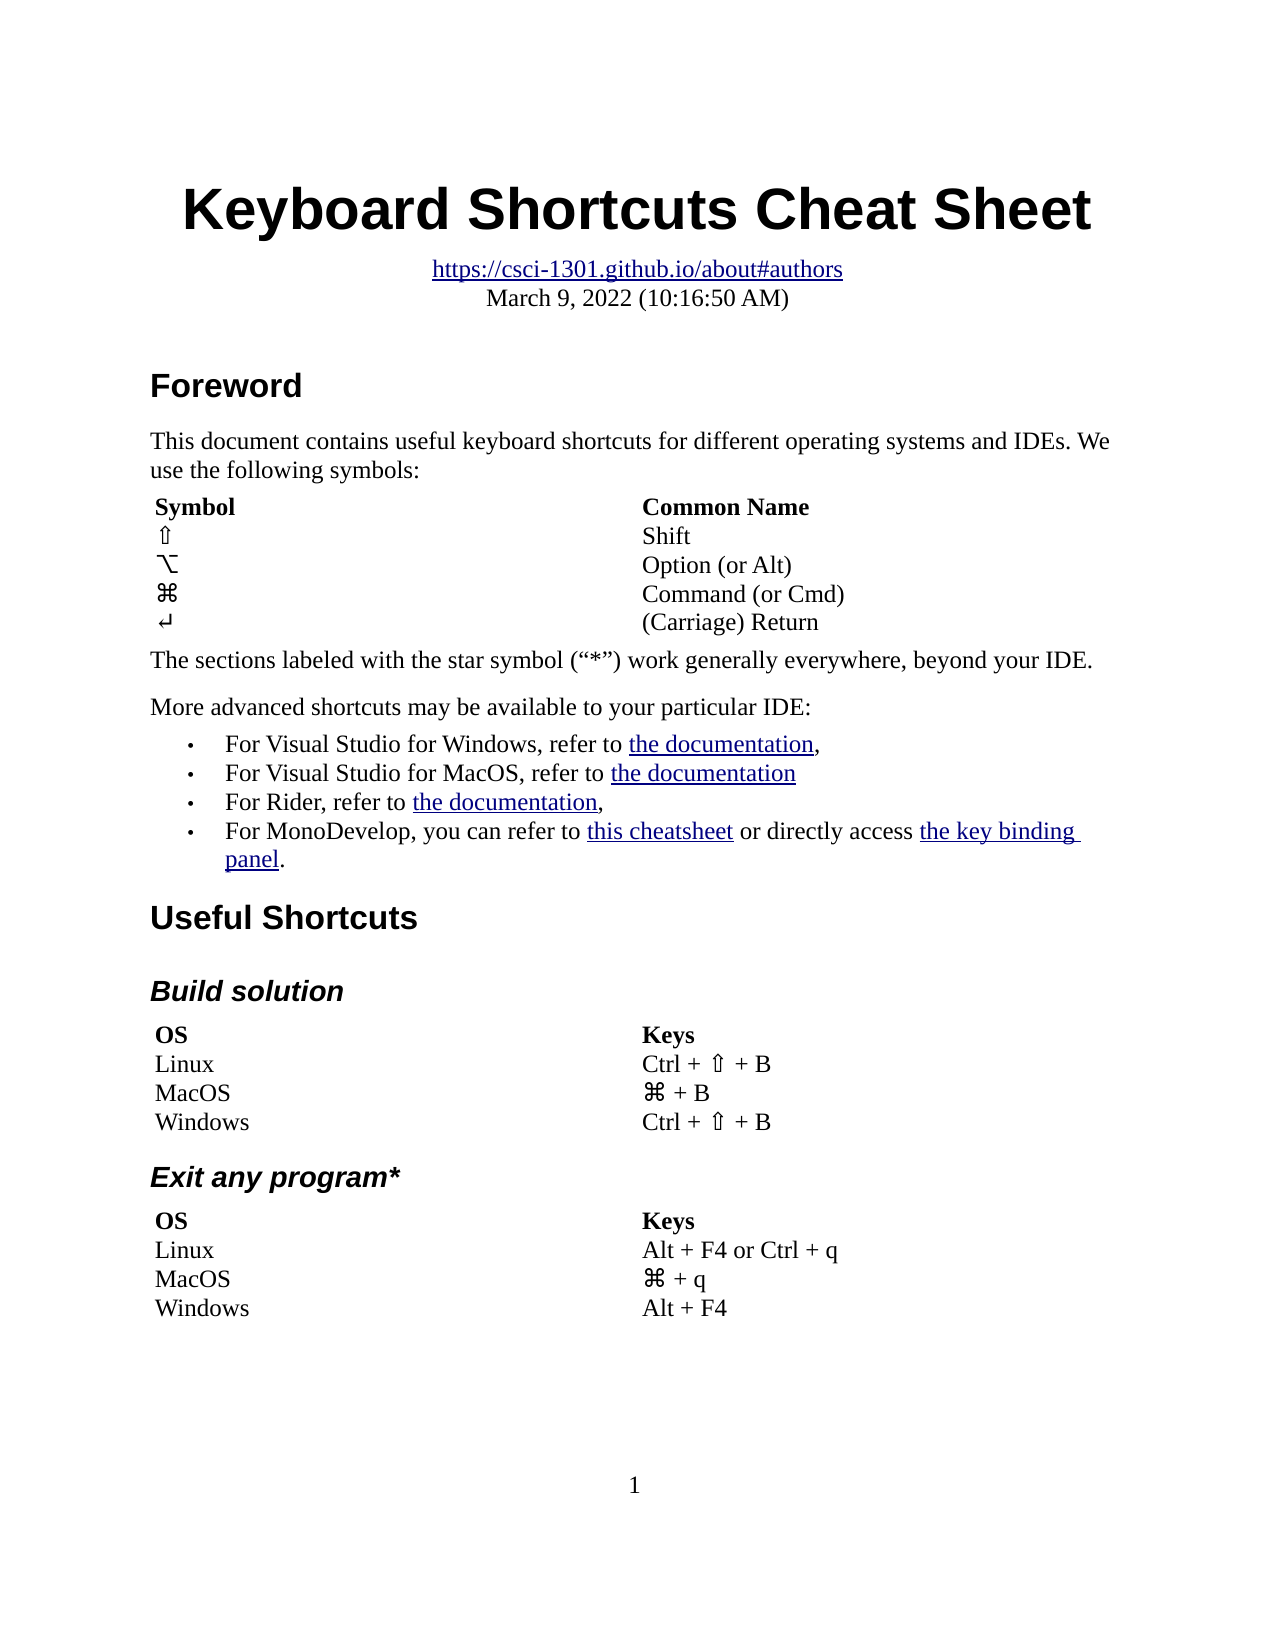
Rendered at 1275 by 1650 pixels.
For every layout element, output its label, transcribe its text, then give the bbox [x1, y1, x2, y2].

table_cell Windows [150, 1107, 637, 1135]
table_cell (Carriage) Return [638, 608, 1125, 636]
table_cell Ctrl + ⇧ + B [638, 1049, 1125, 1078]
list For Visual Studio for MacOS, refer to the documentation [187, 758, 1125, 787]
table_cell Linux [150, 1235, 637, 1264]
table_cell ⌘ + B [638, 1078, 1125, 1107]
list For Rider, refer to the documentation, [187, 787, 1125, 816]
table_cell Alt + F4 [638, 1293, 1125, 1321]
text More advanced shortcuts may be available to your particular IDE: [150, 692, 1125, 721]
table_cell ⌘ [150, 579, 637, 607]
subtitle Useful Shortcuts [150, 898, 1125, 937]
table_header Keys [638, 1020, 1125, 1049]
table_cell Option (or Alt) [638, 550, 1125, 579]
table_cell ↵ [150, 608, 637, 636]
table_cell Command (or Cmd) [638, 579, 1125, 607]
table_cell Shift [638, 521, 1125, 550]
table_cell MacOS [150, 1078, 637, 1107]
subtitle Foreword [150, 366, 1125, 404]
table_cell ⌥ [150, 550, 637, 579]
table_header Common Name [638, 493, 1125, 521]
table_cell ⌘ + q [638, 1264, 1125, 1293]
table_header OS [150, 1206, 637, 1235]
text The sections labeled with the star symbol (“*”) work generally everywhere, beyond your IDE. [150, 645, 1125, 674]
text March 9, 2022 (10:16:50 AM) [150, 283, 1125, 312]
table_header Symbol [150, 493, 637, 521]
table_cell Ctrl + ⇧ + B [638, 1107, 1125, 1135]
table_header OS [150, 1020, 637, 1049]
table_cell ⇧ [150, 521, 637, 550]
title Keyboard Shortcuts Cheat Sheet [150, 175, 1125, 242]
table_cell MacOS [150, 1264, 637, 1293]
list For MonoDevelop, you can refer to this cheatsheet or directly access the key binding panel. [187, 816, 1125, 873]
list For Visual Studio for Windows, refer to the documentation, [187, 729, 1125, 758]
text This document contains useful keyboard shortcuts for different operating systems and IDEs. We use the following symbols: [150, 426, 1125, 483]
table_cell Windows [150, 1293, 637, 1321]
table_header Keys [638, 1206, 1125, 1235]
table_cell Linux [150, 1049, 637, 1078]
subtitle Build solution [150, 974, 1125, 1008]
table_cell Alt + F4 or Ctrl + q [638, 1235, 1125, 1264]
text https://csci-1301.github.io/about#authors [150, 254, 1125, 283]
subtitle Exit any program* [150, 1160, 1125, 1194]
